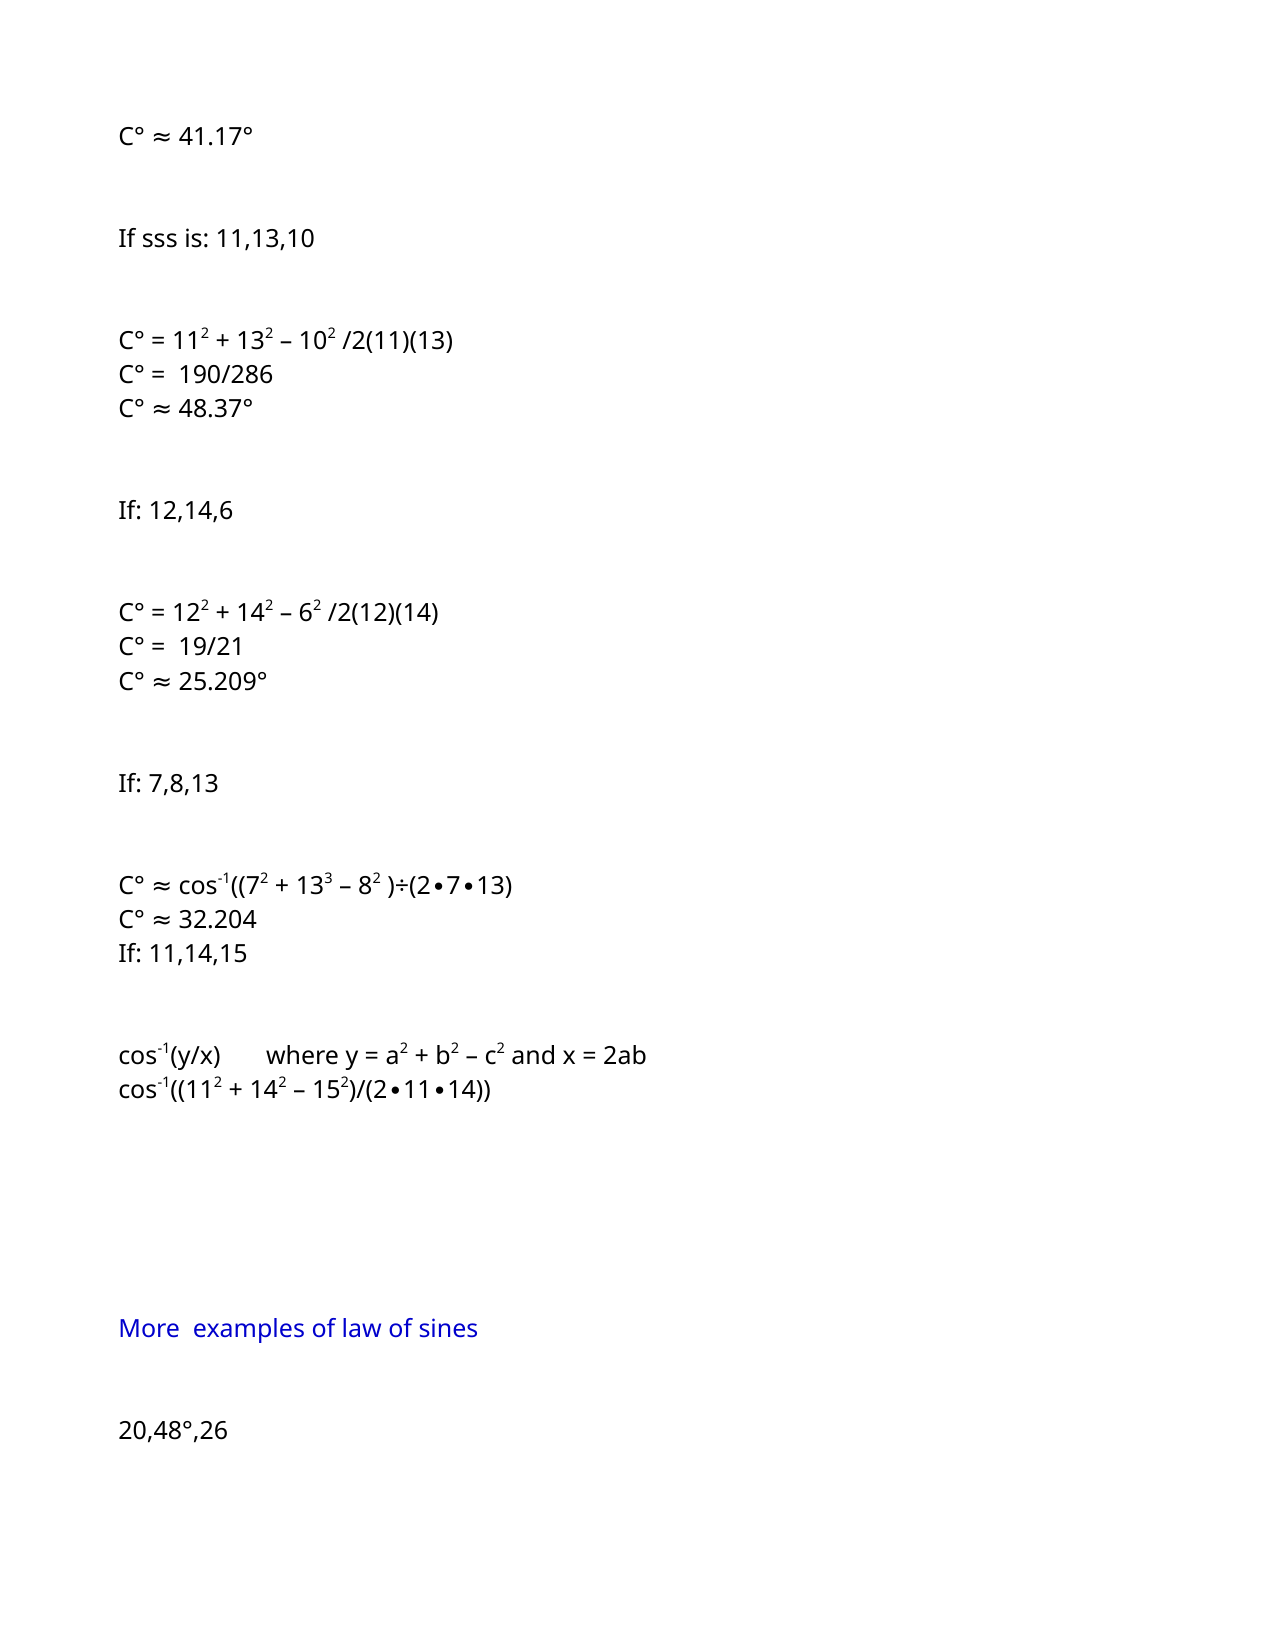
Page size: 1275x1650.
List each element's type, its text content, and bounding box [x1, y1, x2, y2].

text If: 12,14,6 [118, 493, 1157, 527]
text C° = 190/286 [118, 357, 1157, 391]
text cos-1(y/x) where y = a2 + b2 – c2 and x = 2ab [118, 1038, 1157, 1072]
text C° = 112 + 132 – 102 /2(11)(13) [118, 322, 1157, 357]
text C° = 19/21 [118, 629, 1157, 663]
text C° ≈ 25.209° [118, 663, 1157, 697]
text C° ≈ 48.37° [118, 391, 1157, 425]
text C° = 122 + 142 – 62 /2(12)(14) [118, 595, 1157, 629]
text C° ≈ 32.204 [118, 902, 1157, 936]
text 20,48°,26 [118, 1412, 1157, 1447]
text If sss is: 11,13,10 [118, 220, 1157, 254]
text If: 11,14,15 [118, 936, 1157, 970]
text C° ≈ cos-1((72 + 133 – 82 )÷(2∙7∙13) [118, 867, 1157, 902]
text cos-1((112 + 142 – 152)/(2∙11∙14)) [118, 1072, 1157, 1106]
text C° ≈ 41.17° [118, 118, 1157, 152]
text If: 7,8,13 [118, 765, 1157, 799]
text More examples of law of sines [118, 1310, 1157, 1344]
